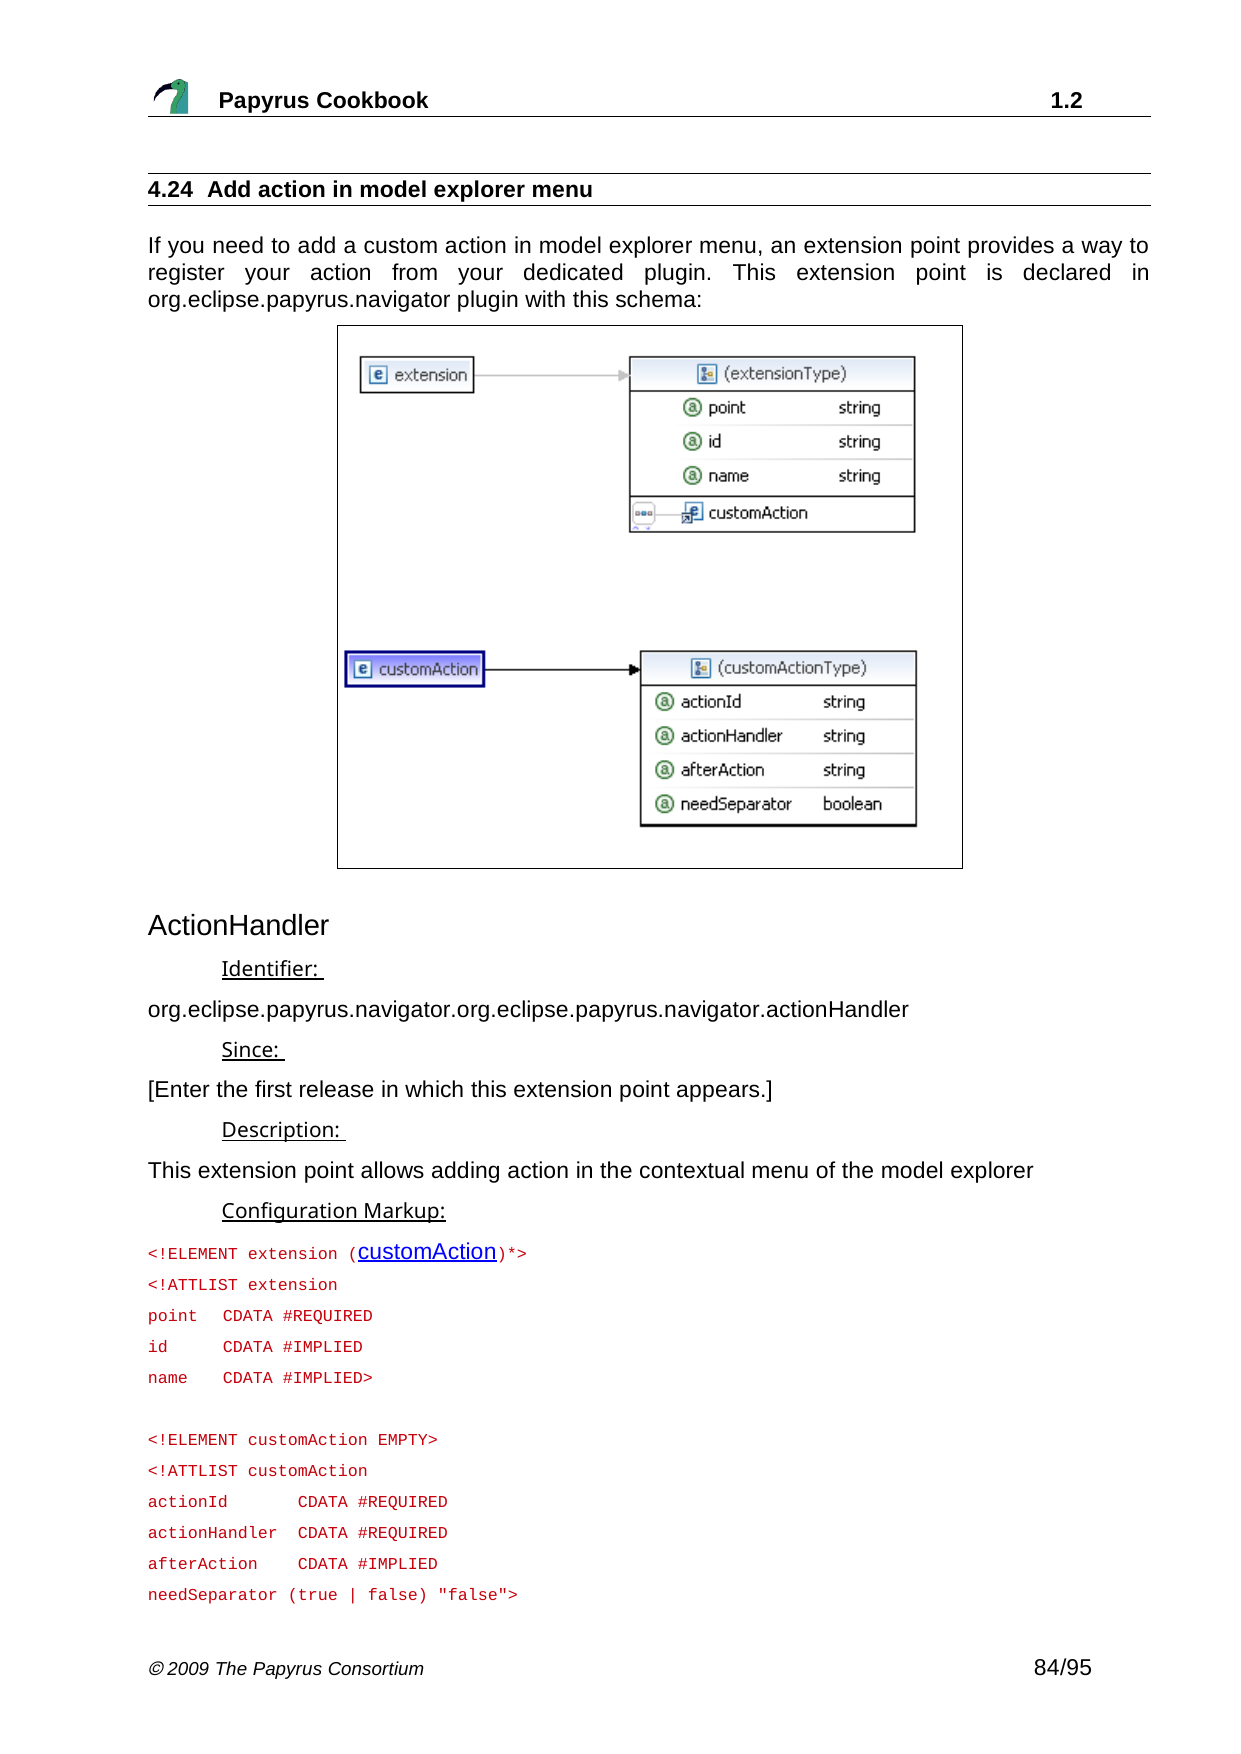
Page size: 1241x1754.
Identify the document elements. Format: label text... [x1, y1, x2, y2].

text actionId CDATA #REQUIRED [148, 1494, 1151, 1512]
text <!ELEMENT extension (customAction)*> [148, 1237, 1151, 1264]
text point CDATA #REQUIRED [148, 1308, 1151, 1326]
text If you need to add a custom action in model explorer menu, an extension point provides a way to register your action from your dedicated plugin. This extension point is declared in org.eclipse.papyrus.navigator plugin with this schema: [148, 231, 1151, 312]
text <!ATTLIST extension [148, 1277, 1151, 1295]
subtitle Add action in model explorer menu [148, 174, 1151, 205]
text [Enter the first release in which this extension point appears.] [148, 1076, 1151, 1103]
text org.eclipse.papyrus.navigator.org.eclipse.papyrus.navigator.actionHandler [148, 995, 1151, 1022]
text This extension point allows adding action in the contextual menu of the model explorer [148, 1156, 1151, 1183]
text needSeparator (true | false) "false"> [148, 1587, 1151, 1606]
subtitle Since: [221, 1035, 1151, 1063]
subtitle Identifier: [221, 954, 1151, 983]
text id CDATA #IMPLIED [148, 1339, 1151, 1357]
text afterAction CDATA #IMPLIED [148, 1556, 1151, 1574]
picture [340, 327, 959, 866]
text ActionHandler [148, 908, 1151, 942]
text actionHandler CDATA #REQUIRED [148, 1525, 1151, 1543]
text <!ELEMENT customAction EMPTY> [148, 1432, 1151, 1450]
picture [153, 79, 189, 114]
text <!ATTLIST customAction [148, 1463, 1151, 1481]
text name CDATA #IMPLIED> [148, 1370, 1151, 1388]
subtitle Configuration Markup: [221, 1196, 1151, 1224]
subtitle Description: [221, 1115, 1151, 1144]
